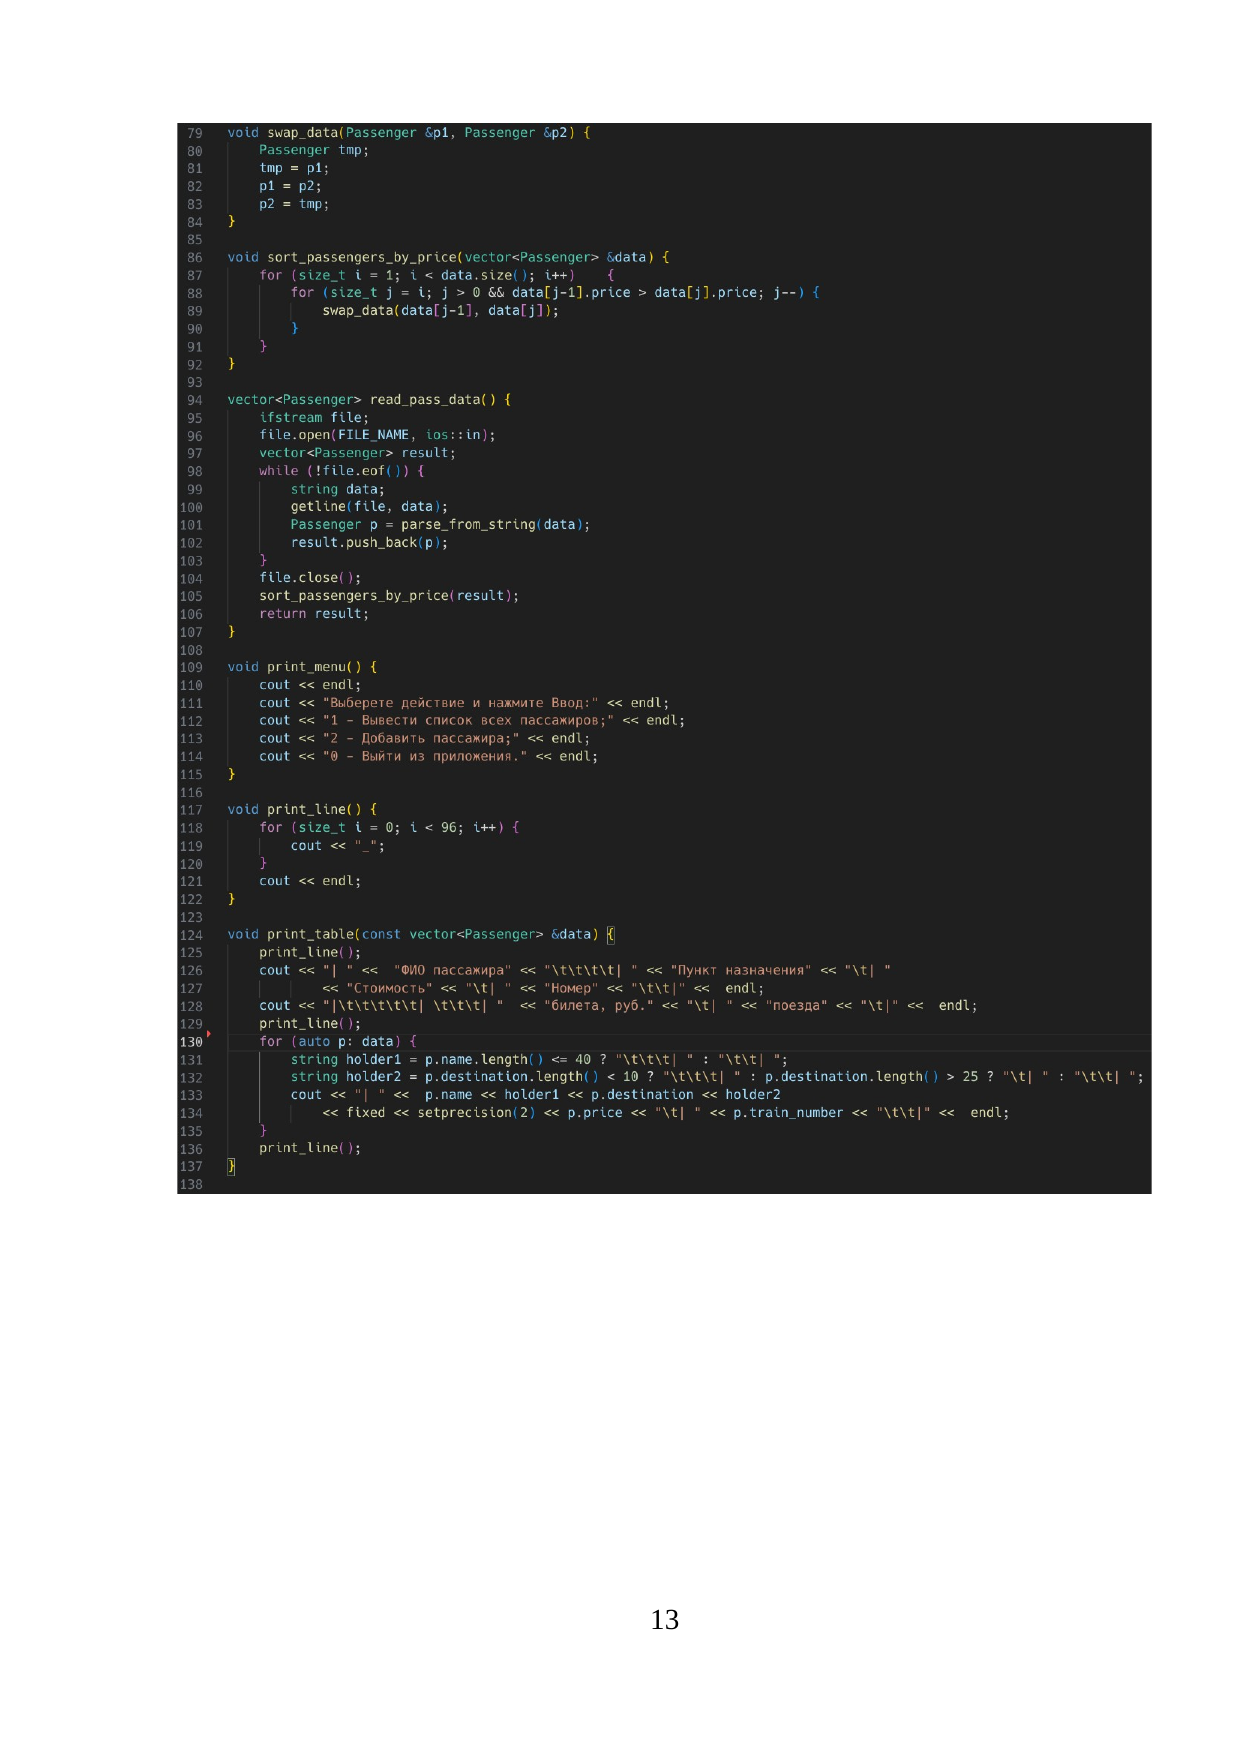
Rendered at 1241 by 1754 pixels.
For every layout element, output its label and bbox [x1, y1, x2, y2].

picture [177, 123, 1152, 1194]
